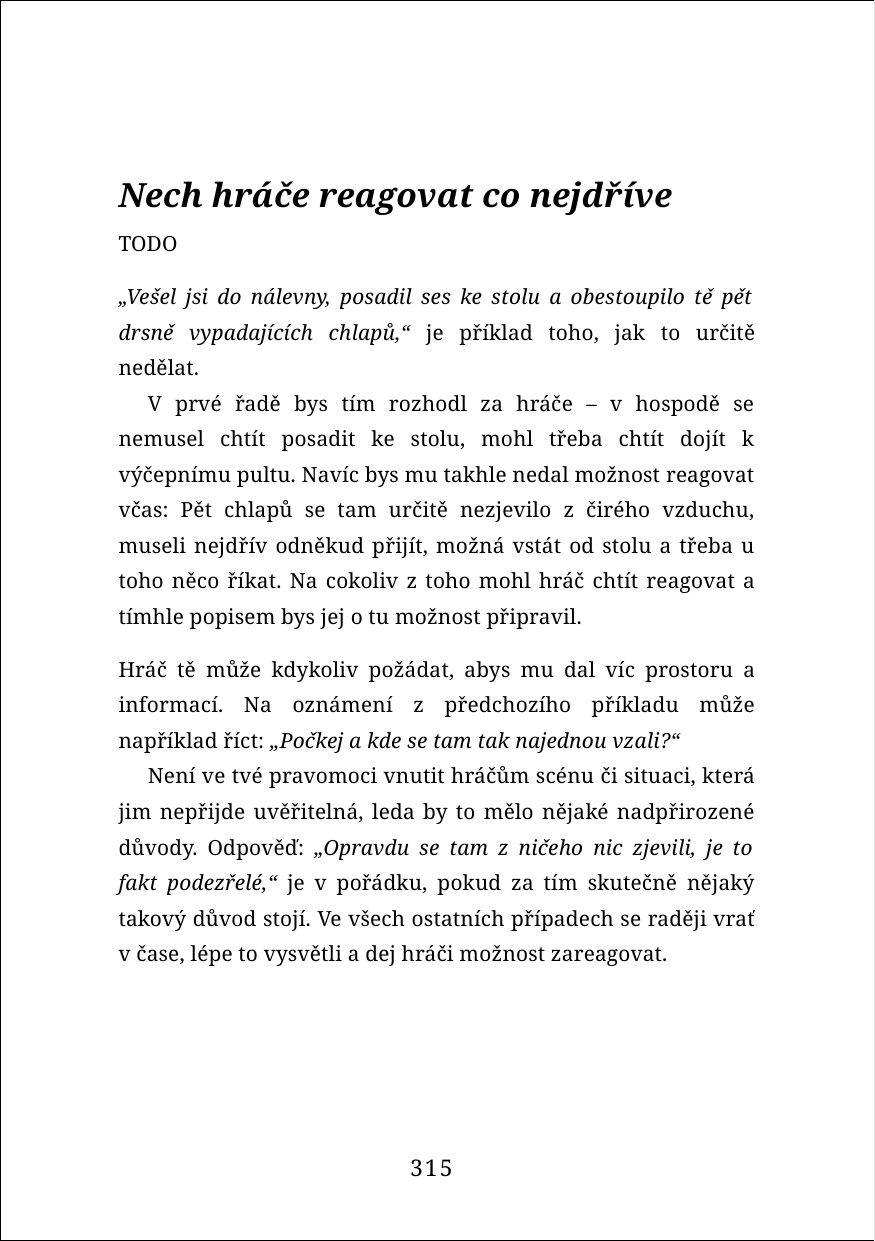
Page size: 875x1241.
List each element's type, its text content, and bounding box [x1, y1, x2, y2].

text TODO [118, 229, 756, 257]
text Hráč tě může kdykoliv požádat, abys mu dal víc prostoru a informací. Na oznámení z předchozího příkladu může například říct: „Počkej a kde se tam tak najednou vzali?“ Není ve tvé pravomoci vnutit hráčům scénu či situaci, která jim nepřijde uvěřitelná, leda by to mělo nějaké nadpřirozené důvody. Odpověď: „Opravdu se tam z ničeho nic zjevili, je to fakt podezřelé,“ je v pořádku, pokud za tím skutečně nějaký takový důvod stojí. Ve všech ostatních případech se raději vrať v čase, lépe to vysvětli a dej hráči možnost zareagovat. [118, 655, 756, 968]
text „Vešel jsi do nálevny, posadil ses ke stolu a obestoupilo tě pět drsně vypadajících chlapů,“ je příklad toho, jak to určitě nedělat. V prvé řadě bys tím rozhodl za hráče – v hospodě se nemusel chtít posadit ke stolu, mohl třeba chtít dojít k výčepnímu pultu. Navíc bys mu takhle nedal možnost reagovat včas: Pět chlapů se tam určitě nezjevilo z čirého vzduchu, museli nejdřív odněkud přijít, možná vstát od stolu a třeba u toho něco říkat. Na cokoliv z toho mohl hráč chtít reagovat a tímhle popisem bys jej o tu možnost připravil. [118, 282, 756, 630]
subtitle Nech hráče reagovat co nejdříve [118, 172, 756, 217]
